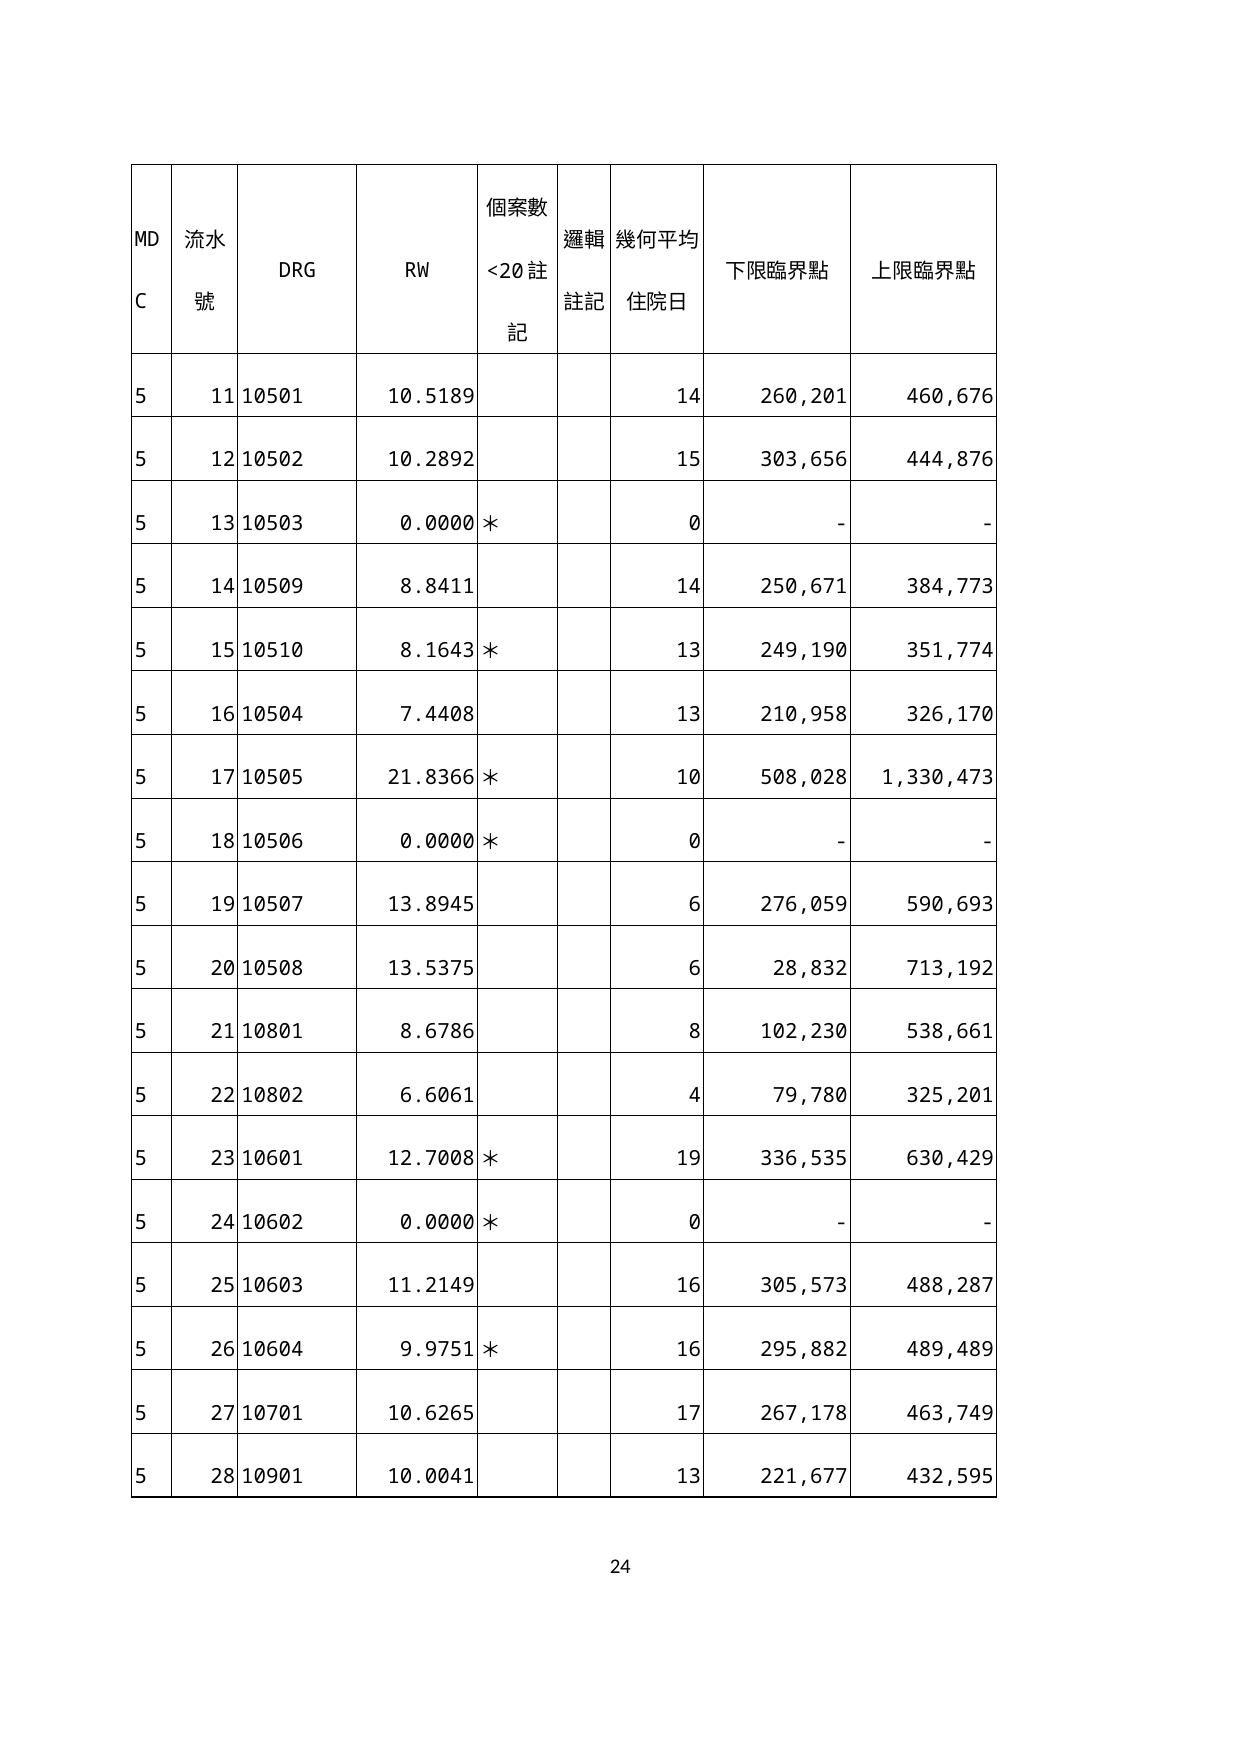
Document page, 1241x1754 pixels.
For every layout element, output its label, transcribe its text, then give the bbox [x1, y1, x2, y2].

table_cell 5 [132, 481, 171, 543]
table_cell 630,429 [851, 1116, 996, 1179]
table_cell 8.8411 [357, 544, 477, 607]
table_cell 8.1643 [357, 608, 477, 670]
table_cell - [851, 1180, 996, 1242]
table_cell 10603 [238, 1243, 356, 1306]
table_cell - [704, 799, 850, 861]
table_cell 10901 [238, 1434, 356, 1496]
table_cell 21 [172, 989, 237, 1052]
table_cell 713,192 [851, 926, 996, 988]
table_cell 463,749 [851, 1370, 996, 1433]
table_cell [478, 989, 557, 1052]
table_cell 20 [172, 926, 237, 988]
table_cell ＊ [478, 1180, 557, 1242]
table_cell [478, 354, 557, 416]
table_header 邏輯註記 [558, 165, 610, 353]
table_cell ＊ [478, 1307, 557, 1369]
table_cell 17 [172, 735, 237, 797]
table_cell 16 [611, 1307, 703, 1369]
table_cell [478, 926, 557, 988]
table_cell ＊ [478, 481, 557, 543]
table_cell 10.0041 [357, 1434, 477, 1496]
table_cell 16 [611, 1243, 703, 1306]
table_cell [478, 544, 557, 607]
table_cell 13.5375 [357, 926, 477, 988]
table_cell 4 [611, 1053, 703, 1115]
table_cell 489,489 [851, 1307, 996, 1369]
table_cell 16 [172, 671, 237, 734]
table_cell 19 [611, 1116, 703, 1179]
table_cell - [851, 481, 996, 543]
table_cell 6 [611, 926, 703, 988]
table_cell [558, 862, 610, 924]
table_cell 336,535 [704, 1116, 850, 1179]
table_cell 28 [172, 1434, 237, 1496]
table_cell 5 [132, 1307, 171, 1369]
table_cell 210,958 [704, 671, 850, 734]
table_cell 276,059 [704, 862, 850, 924]
table_cell 13 [611, 608, 703, 670]
table_cell ＊ [478, 608, 557, 670]
table_header 流水號 [172, 165, 237, 353]
table_header MDC [132, 165, 171, 353]
table_cell [478, 671, 557, 734]
table_cell [558, 1370, 610, 1433]
table_cell 8.6786 [357, 989, 477, 1052]
table_cell 249,190 [704, 608, 850, 670]
table_cell 11.2149 [357, 1243, 477, 1306]
table_cell 5 [132, 799, 171, 861]
table_cell - [704, 1180, 850, 1242]
table_cell 27 [172, 1370, 237, 1433]
table_cell 10.6265 [357, 1370, 477, 1433]
table_cell 10507 [238, 862, 356, 924]
table_cell 22 [172, 1053, 237, 1115]
table_cell 19 [172, 862, 237, 924]
table_header 幾何平均住院日 [611, 165, 703, 353]
table_cell 5 [132, 1180, 171, 1242]
table_cell 508,028 [704, 735, 850, 797]
table_cell - [851, 799, 996, 861]
table_cell 5 [132, 989, 171, 1052]
table_cell 0.0000 [357, 799, 477, 861]
table_cell 6.6061 [357, 1053, 477, 1115]
table_cell [478, 1434, 557, 1496]
table_cell [558, 926, 610, 988]
table_cell 5 [132, 926, 171, 988]
table_cell 10801 [238, 989, 356, 1052]
table_cell 26 [172, 1307, 237, 1369]
table_cell 432,595 [851, 1434, 996, 1496]
table_cell 250,671 [704, 544, 850, 607]
table_cell 10503 [238, 481, 356, 543]
table_cell 10501 [238, 354, 356, 416]
table_cell 12 [172, 417, 237, 480]
table_cell [478, 1370, 557, 1433]
table_cell 9.9751 [357, 1307, 477, 1369]
table_header 個案數<20註記 [478, 165, 557, 353]
table_header 下限臨界點 [704, 165, 850, 353]
table_cell 488,287 [851, 1243, 996, 1306]
table_cell [558, 608, 610, 670]
table_cell 18 [172, 799, 237, 861]
table_cell 14 [611, 354, 703, 416]
table_cell 13 [172, 481, 237, 543]
table_cell 14 [611, 544, 703, 607]
table_cell [558, 544, 610, 607]
table_cell 25 [172, 1243, 237, 1306]
table_cell 5 [132, 1434, 171, 1496]
table_cell 538,661 [851, 989, 996, 1052]
table_cell 326,170 [851, 671, 996, 734]
table_cell 444,876 [851, 417, 996, 480]
table_cell 10604 [238, 1307, 356, 1369]
table_cell 6 [611, 862, 703, 924]
table_cell 10505 [238, 735, 356, 797]
table_cell 28,832 [704, 926, 850, 988]
table_cell [558, 417, 610, 480]
table_cell [558, 1053, 610, 1115]
table_cell 5 [132, 671, 171, 734]
table_cell 21.8366 [357, 735, 477, 797]
table_cell 10 [611, 735, 703, 797]
table_cell 10802 [238, 1053, 356, 1115]
table_cell 17 [611, 1370, 703, 1433]
table_cell 0.0000 [357, 1180, 477, 1242]
table_cell 13.8945 [357, 862, 477, 924]
table_cell [558, 354, 610, 416]
table_cell [478, 417, 557, 480]
table_cell 13 [611, 671, 703, 734]
table_cell 10.2892 [357, 417, 477, 480]
table_cell [558, 481, 610, 543]
table_header DRG [238, 165, 356, 353]
table_cell 303,656 [704, 417, 850, 480]
table_cell [478, 862, 557, 924]
table_cell [478, 1243, 557, 1306]
table_cell [558, 1180, 610, 1242]
table_cell 10506 [238, 799, 356, 861]
table_header RW [357, 165, 477, 353]
table_cell 14 [172, 544, 237, 607]
table_cell 260,201 [704, 354, 850, 416]
table_cell ＊ [478, 735, 557, 797]
table_cell 325,201 [851, 1053, 996, 1115]
table_cell 5 [132, 1053, 171, 1115]
table_cell [558, 1243, 610, 1306]
table_cell 460,676 [851, 354, 996, 416]
table_cell ＊ [478, 799, 557, 861]
table_cell 10508 [238, 926, 356, 988]
table_cell 5 [132, 417, 171, 480]
table_cell - [704, 481, 850, 543]
table_cell 1,330,473 [851, 735, 996, 797]
table_cell 0.0000 [357, 481, 477, 543]
table_cell 10.5189 [357, 354, 477, 416]
table_cell [558, 989, 610, 1052]
table_cell [558, 1116, 610, 1179]
table_cell 79,780 [704, 1053, 850, 1115]
table_cell [478, 1053, 557, 1115]
table_cell 24 [172, 1180, 237, 1242]
table_cell 5 [132, 1370, 171, 1433]
table_cell 5 [132, 354, 171, 416]
table_cell 10701 [238, 1370, 356, 1433]
table_cell 5 [132, 544, 171, 607]
table_cell 15 [172, 608, 237, 670]
table_cell 295,882 [704, 1307, 850, 1369]
table_cell 0 [611, 481, 703, 543]
table_cell [558, 1307, 610, 1369]
table_cell 10504 [238, 671, 356, 734]
table_cell [558, 735, 610, 797]
table_cell [558, 671, 610, 734]
table_cell 8 [611, 989, 703, 1052]
table_header 上限臨界點 [851, 165, 996, 353]
table_cell [558, 799, 610, 861]
table_cell 590,693 [851, 862, 996, 924]
table_cell 10601 [238, 1116, 356, 1179]
table_cell 23 [172, 1116, 237, 1179]
table_cell 384,773 [851, 544, 996, 607]
table_cell 10502 [238, 417, 356, 480]
table_cell ＊ [478, 1116, 557, 1179]
table_cell 267,178 [704, 1370, 850, 1433]
table_cell 0 [611, 1180, 703, 1242]
table_cell 10602 [238, 1180, 356, 1242]
table_cell 7.4408 [357, 671, 477, 734]
table_cell 15 [611, 417, 703, 480]
table_cell 12.7008 [357, 1116, 477, 1179]
table_cell 10510 [238, 608, 356, 670]
table_cell 351,774 [851, 608, 996, 670]
table_cell 10509 [238, 544, 356, 607]
table_cell 305,573 [704, 1243, 850, 1306]
table_cell 5 [132, 1243, 171, 1306]
table_cell 221,677 [704, 1434, 850, 1496]
table_cell 11 [172, 354, 237, 416]
table_cell [558, 1434, 610, 1496]
table_cell 5 [132, 608, 171, 670]
table_cell 5 [132, 1116, 171, 1179]
table_cell 5 [132, 862, 171, 924]
table_cell 102,230 [704, 989, 850, 1052]
table_cell 5 [132, 735, 171, 797]
table_cell 0 [611, 799, 703, 861]
table_cell 13 [611, 1434, 703, 1496]
